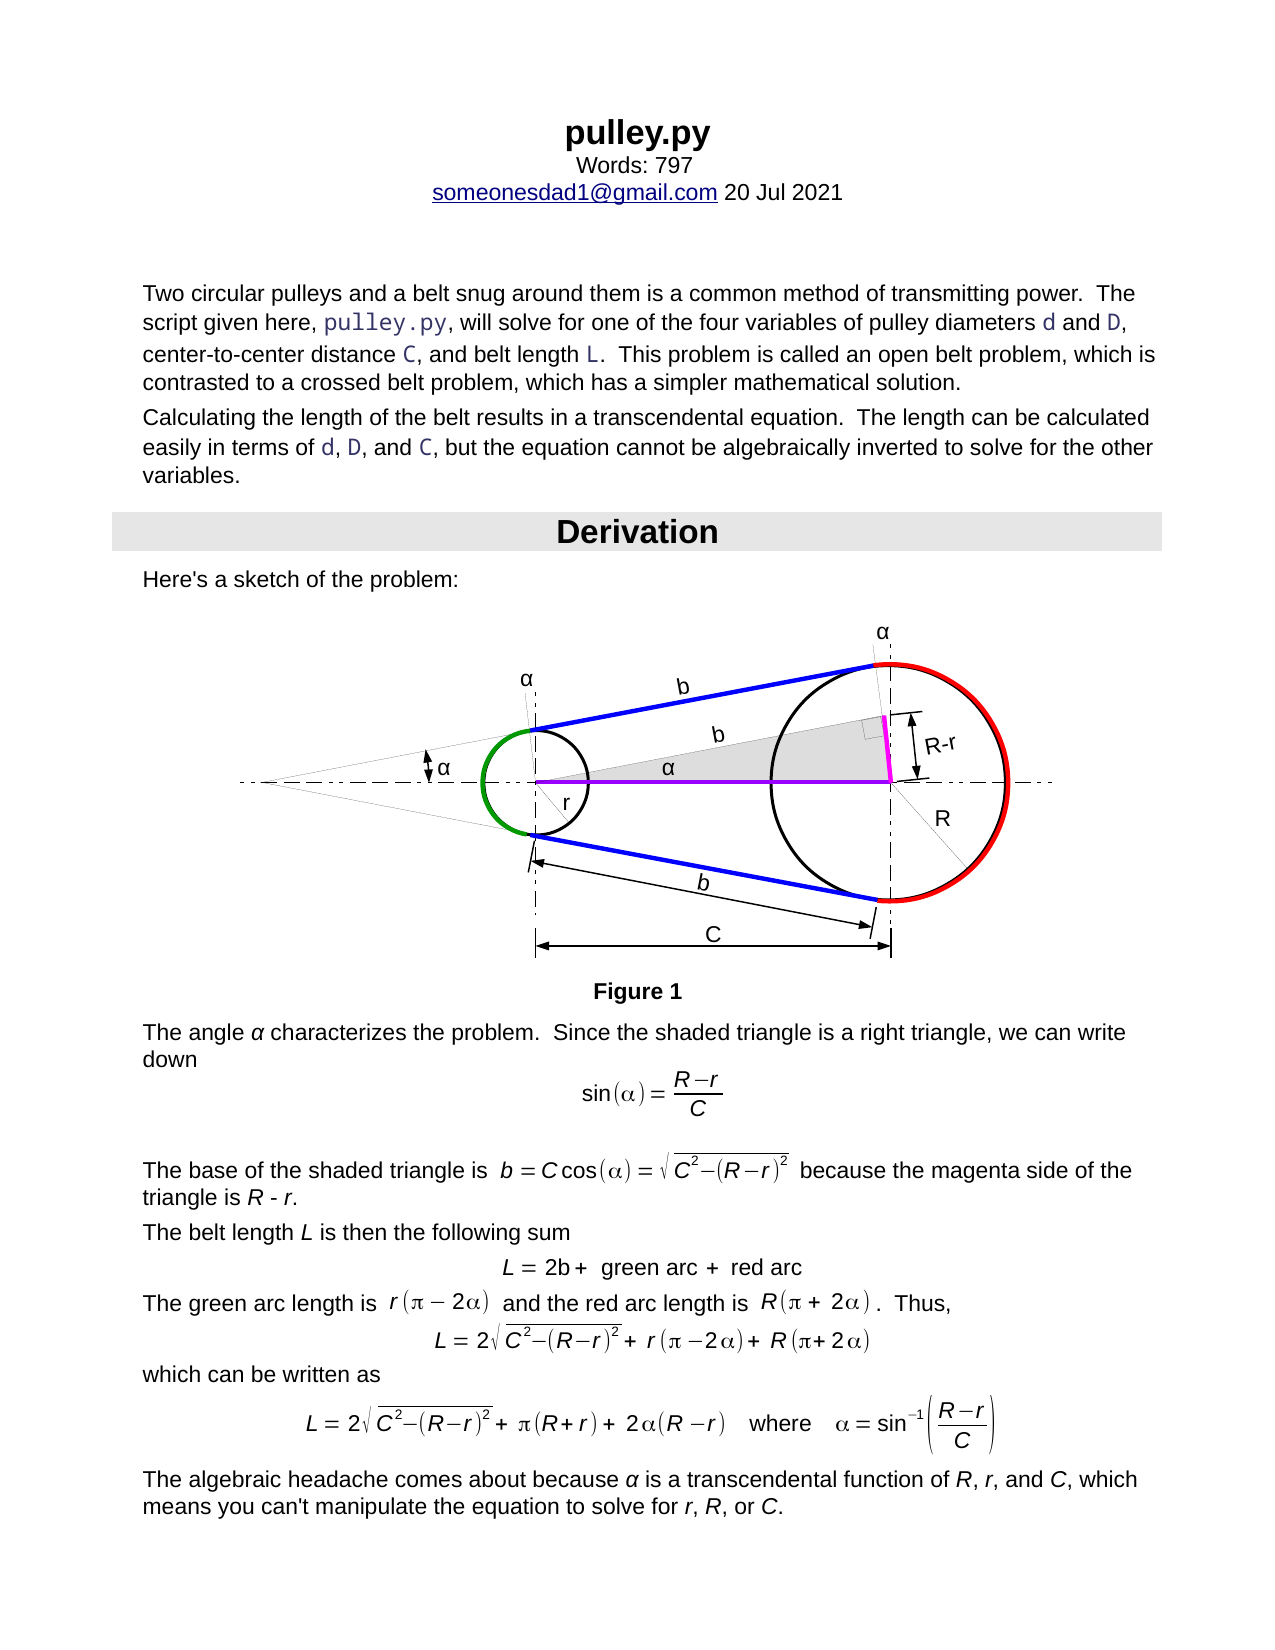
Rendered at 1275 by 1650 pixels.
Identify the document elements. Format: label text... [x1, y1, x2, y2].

text The belt length L is then the following sum [142, 1219, 1162, 1245]
text Calculating the length of the belt results in a transcendental equation. The length can be calculated easily in terms of d, D, and C, but the equation cannot be algebraically inverted to solve for the other variables. [142, 404, 1162, 488]
text Two circular pulleys and a belt snug around them is a common method of transmitting power. The script given here, pulley.py, will solve for one of the four variables of pulley diameters d and D, center-to-center distance C, and belt length L. This problem is called an open belt problem, which is contrasted to a crossed belt problem, which has a simpler mathematical solution. [142, 280, 1162, 395]
text which can be written as [142, 1361, 1162, 1387]
title pulley.py [112, 112, 1162, 152]
text The algebraic headache comes about because α is a transcendental function of R, r, and C, which means you can't manipulate the equation to solve for r, R, or C. [142, 1466, 1162, 1519]
text The base of the shaded triangle is because the magenta side of the triangle is R - r. [142, 1152, 1162, 1210]
text The angle α characterizes the problem. Since the shaded triangle is a right triangle, we can write down [142, 601, 1162, 1072]
subtitle Words: 797 [112, 152, 1162, 178]
subtitle someonesdad1@gmail.com 20 Jul 2021 [112, 178, 1162, 205]
text Figure 1 [223, 624, 1052, 1004]
text The green arc length is and the red arc length is . Thus, [142, 1290, 1162, 1316]
text Here's a sketch of the problem: [142, 566, 1162, 592]
subtitle Derivation [112, 512, 1162, 551]
